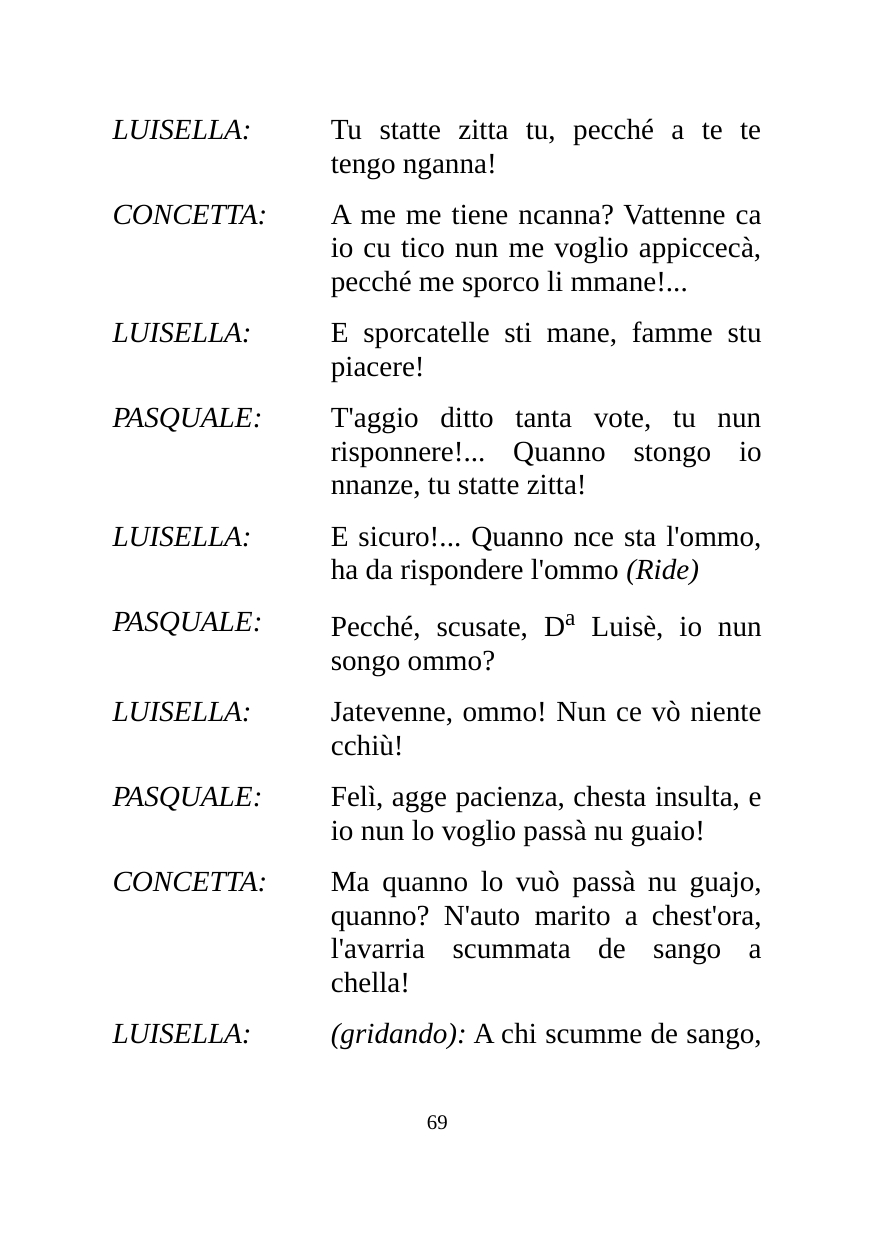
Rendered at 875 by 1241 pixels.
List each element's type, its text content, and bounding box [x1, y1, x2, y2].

table_cell LUISELLA: [106, 106, 325, 191]
table_cell LUISELLA: [106, 310, 325, 394]
table_cell PASQUALE: [106, 773, 325, 858]
table_cell CONCETTA: [106, 191, 325, 309]
table_cell PASQUALE: [106, 598, 325, 688]
table_cell Jatevenne, ommo! Nun ce vò niente cchiù! [325, 688, 768, 773]
table_cell PASQUALE: [106, 395, 325, 513]
table_cell Pecché, scusate, Da Luisè, io nun songo ommo? [325, 598, 768, 688]
table_cell E sicuro!... Quanno nce sta l'ommo, ha da rispondere l'ommo (Ride) [325, 513, 768, 598]
table_cell LUISELLA: [106, 688, 325, 773]
table_cell LUISELLA: [106, 1010, 325, 1061]
table_cell Tu statte zitta tu, pecché a te te tengo nganna! [325, 106, 768, 191]
table_cell (gridando): A chi scumme de sango, [325, 1010, 768, 1061]
table_cell E sporcatelle sti mane, famme stu piacere! [325, 310, 768, 394]
table_cell LUISELLA: [106, 513, 325, 598]
table_cell Felì, agge pacienza, chesta insulta, e io nun lo voglio passà nu guaio! [325, 773, 768, 858]
table_cell Ma quanno lo vuò passà nu guajo, quanno? N'auto marito a chest'ora, l'avarria scummata de sango a chella! [325, 858, 768, 1010]
table_cell A me me tiene ncanna? Vattenne ca io cu tico nun me voglio appiccecà, pecché me sporco li mmane!... [325, 191, 768, 309]
table_cell T'aggio ditto tanta vote, tu nun risponnere!... Quanno stongo io nnanze, tu statte zitta! [325, 395, 768, 513]
table_cell CONCETTA: [106, 858, 325, 1010]
